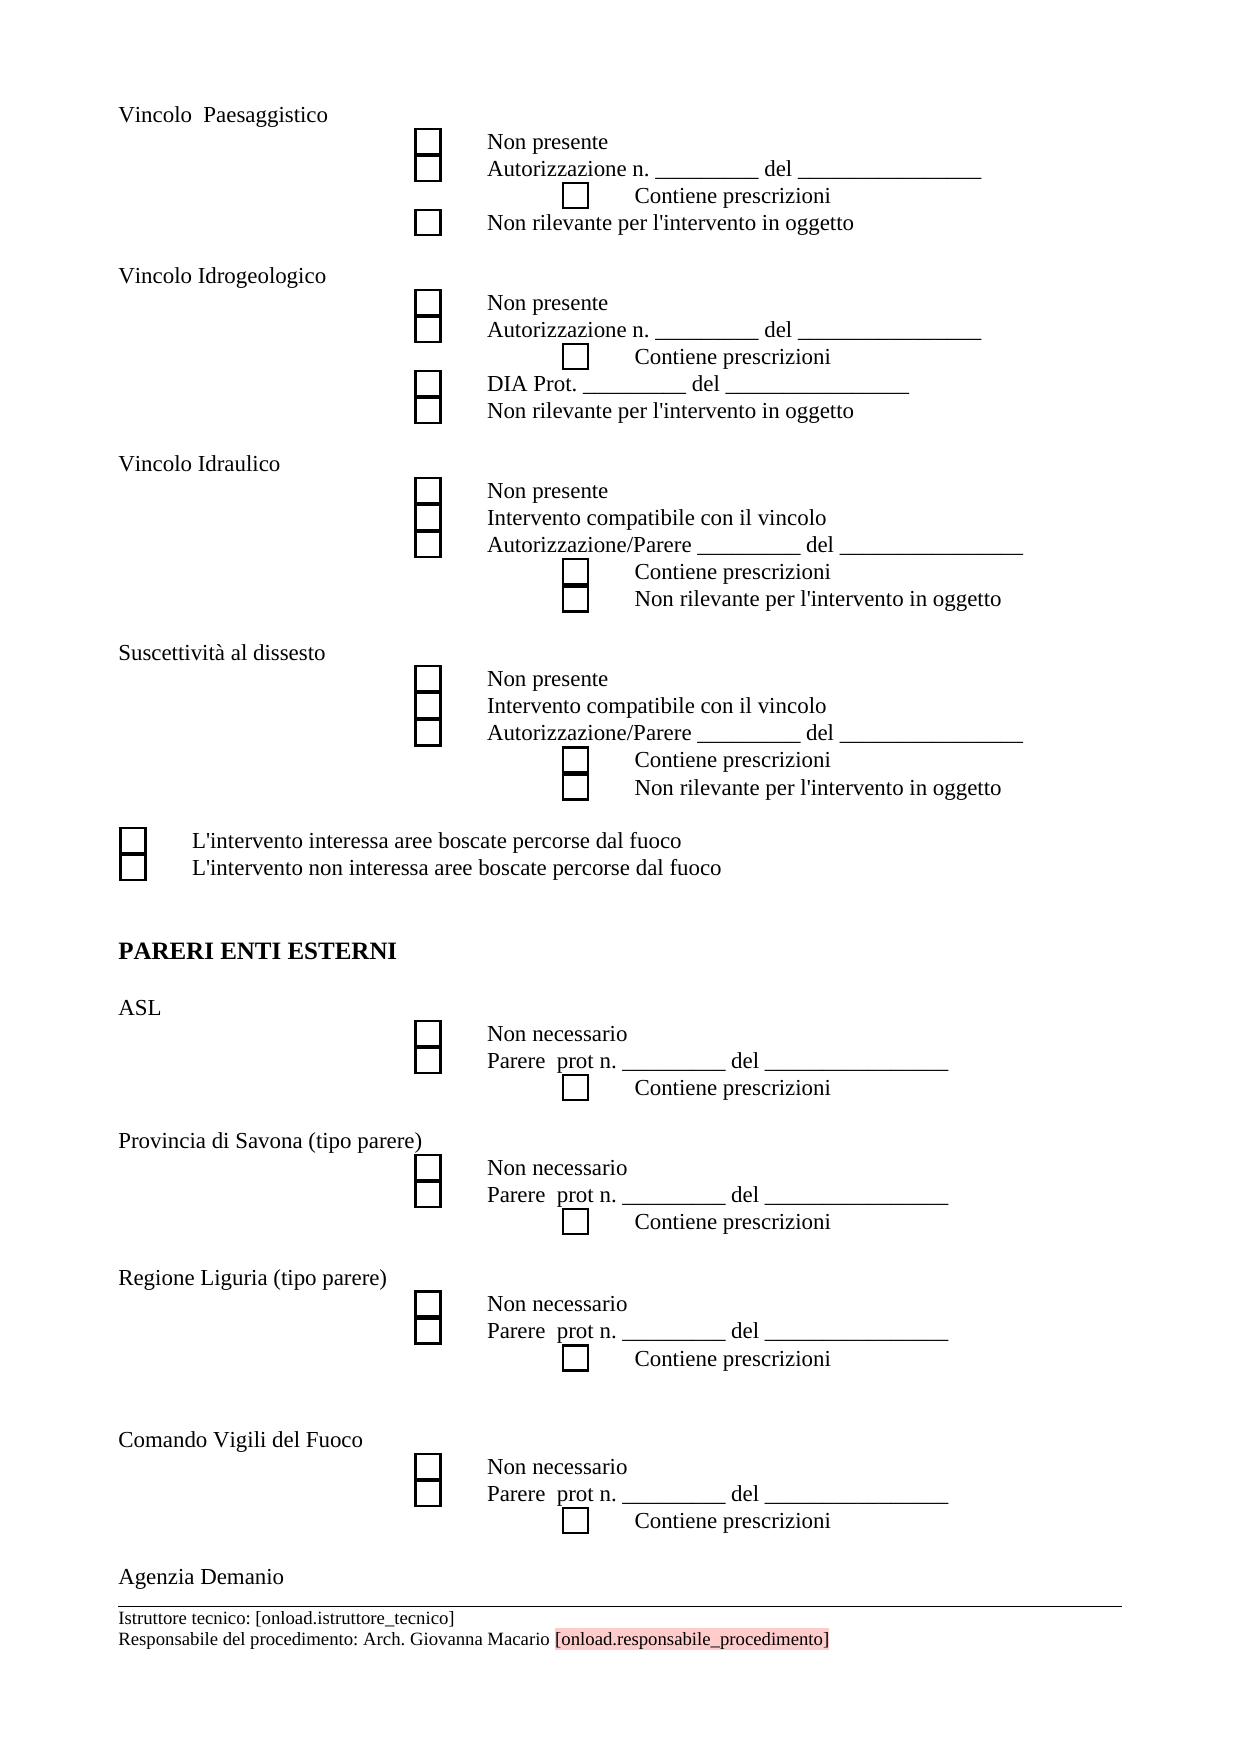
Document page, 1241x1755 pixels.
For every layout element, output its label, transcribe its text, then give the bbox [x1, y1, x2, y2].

text PARERI ENTI ESTERNI [118, 936, 1122, 965]
text Intervento compatibile con il vincolo [446, 692, 1122, 719]
text Comando Vigili del Fuoco [118, 1427, 1122, 1453]
text [118, 773, 561, 800]
text Parere prot n. _________ del ________________ [446, 1480, 1122, 1507]
text [118, 1344, 561, 1371]
text Contiene prescrizioni [593, 558, 1122, 585]
text Non necessario [446, 1020, 1122, 1047]
text L'intervento non interessa aree boscate percorse dal fuoco [151, 854, 1122, 881]
text [118, 1453, 413, 1480]
text Contiene prescrizioni [593, 1074, 1122, 1101]
text [118, 665, 413, 692]
text [118, 397, 413, 424]
text [118, 1290, 413, 1317]
text Non necessario [446, 1290, 1122, 1317]
text Non presente [446, 289, 1122, 316]
text Parere prot n. _________ del ________________ [446, 1181, 1122, 1208]
text Vincolo Idraulico [118, 451, 1122, 477]
text Non necessario [446, 1154, 1122, 1181]
text Vincolo Paesaggistico [118, 101, 1122, 128]
text [118, 531, 413, 558]
text Suscettività al dissesto [118, 639, 1122, 665]
text [118, 504, 413, 531]
text [118, 370, 413, 397]
text [118, 477, 413, 504]
text Non rilevante per l'intervento in oggetto [593, 585, 1122, 612]
text [118, 1047, 413, 1074]
text Agenzia Demanio [118, 1563, 1122, 1589]
text Non presente [446, 665, 1122, 692]
text Contiene prescrizioni [593, 182, 1122, 209]
text [118, 289, 413, 316]
text [118, 746, 561, 773]
text [118, 1154, 413, 1181]
text Non rilevante per l'intervento in oggetto [593, 773, 1122, 800]
text Parere prot n. _________ del ________________ [446, 1317, 1122, 1344]
text Regione Liguria (tipo parere) [118, 1264, 1122, 1290]
text Contiene prescrizioni [593, 746, 1122, 773]
text [118, 128, 413, 155]
text Non rilevante per l'intervento in oggetto [446, 397, 1122, 424]
text [118, 1074, 561, 1101]
text [118, 558, 561, 585]
text Contiene prescrizioni [593, 1507, 1122, 1534]
text [118, 316, 413, 343]
text [118, 1507, 561, 1534]
text [118, 1181, 413, 1208]
text Provincia di Savona (tipo parere) [118, 1127, 1122, 1154]
text Autorizzazione n. _________ del ________________ [446, 155, 1122, 182]
text ASL [118, 993, 1122, 1020]
text Contiene prescrizioni [593, 1208, 1122, 1235]
text [118, 155, 413, 182]
text [118, 1480, 413, 1507]
text Autorizzazione/Parere _________ del ________________ [446, 531, 1122, 558]
text [118, 1020, 413, 1047]
text [118, 209, 413, 236]
text [118, 692, 413, 719]
text Non presente [446, 128, 1122, 155]
text Autorizzazione n. _________ del ________________ [446, 316, 1122, 343]
text Parere prot n. _________ del ________________ [446, 1047, 1122, 1074]
text Contiene prescrizioni [593, 1344, 1122, 1371]
text [118, 719, 413, 746]
text L'intervento interessa aree boscate percorse dal fuoco [151, 827, 1122, 854]
text DIA Prot. _________ del ________________ [446, 370, 1122, 397]
text [118, 1208, 561, 1235]
text [118, 182, 561, 209]
text Non rilevante per l'intervento in oggetto [446, 209, 1122, 236]
text [118, 343, 561, 370]
text [118, 1317, 413, 1344]
text [118, 585, 561, 612]
text Contiene prescrizioni [593, 343, 1122, 370]
text Non presente [446, 477, 1122, 504]
text Autorizzazione/Parere _________ del ________________ [446, 719, 1122, 746]
text Intervento compatibile con il vincolo [446, 504, 1122, 531]
text Vincolo Idrogeologico [118, 262, 1122, 289]
text Non necessario [446, 1453, 1122, 1480]
